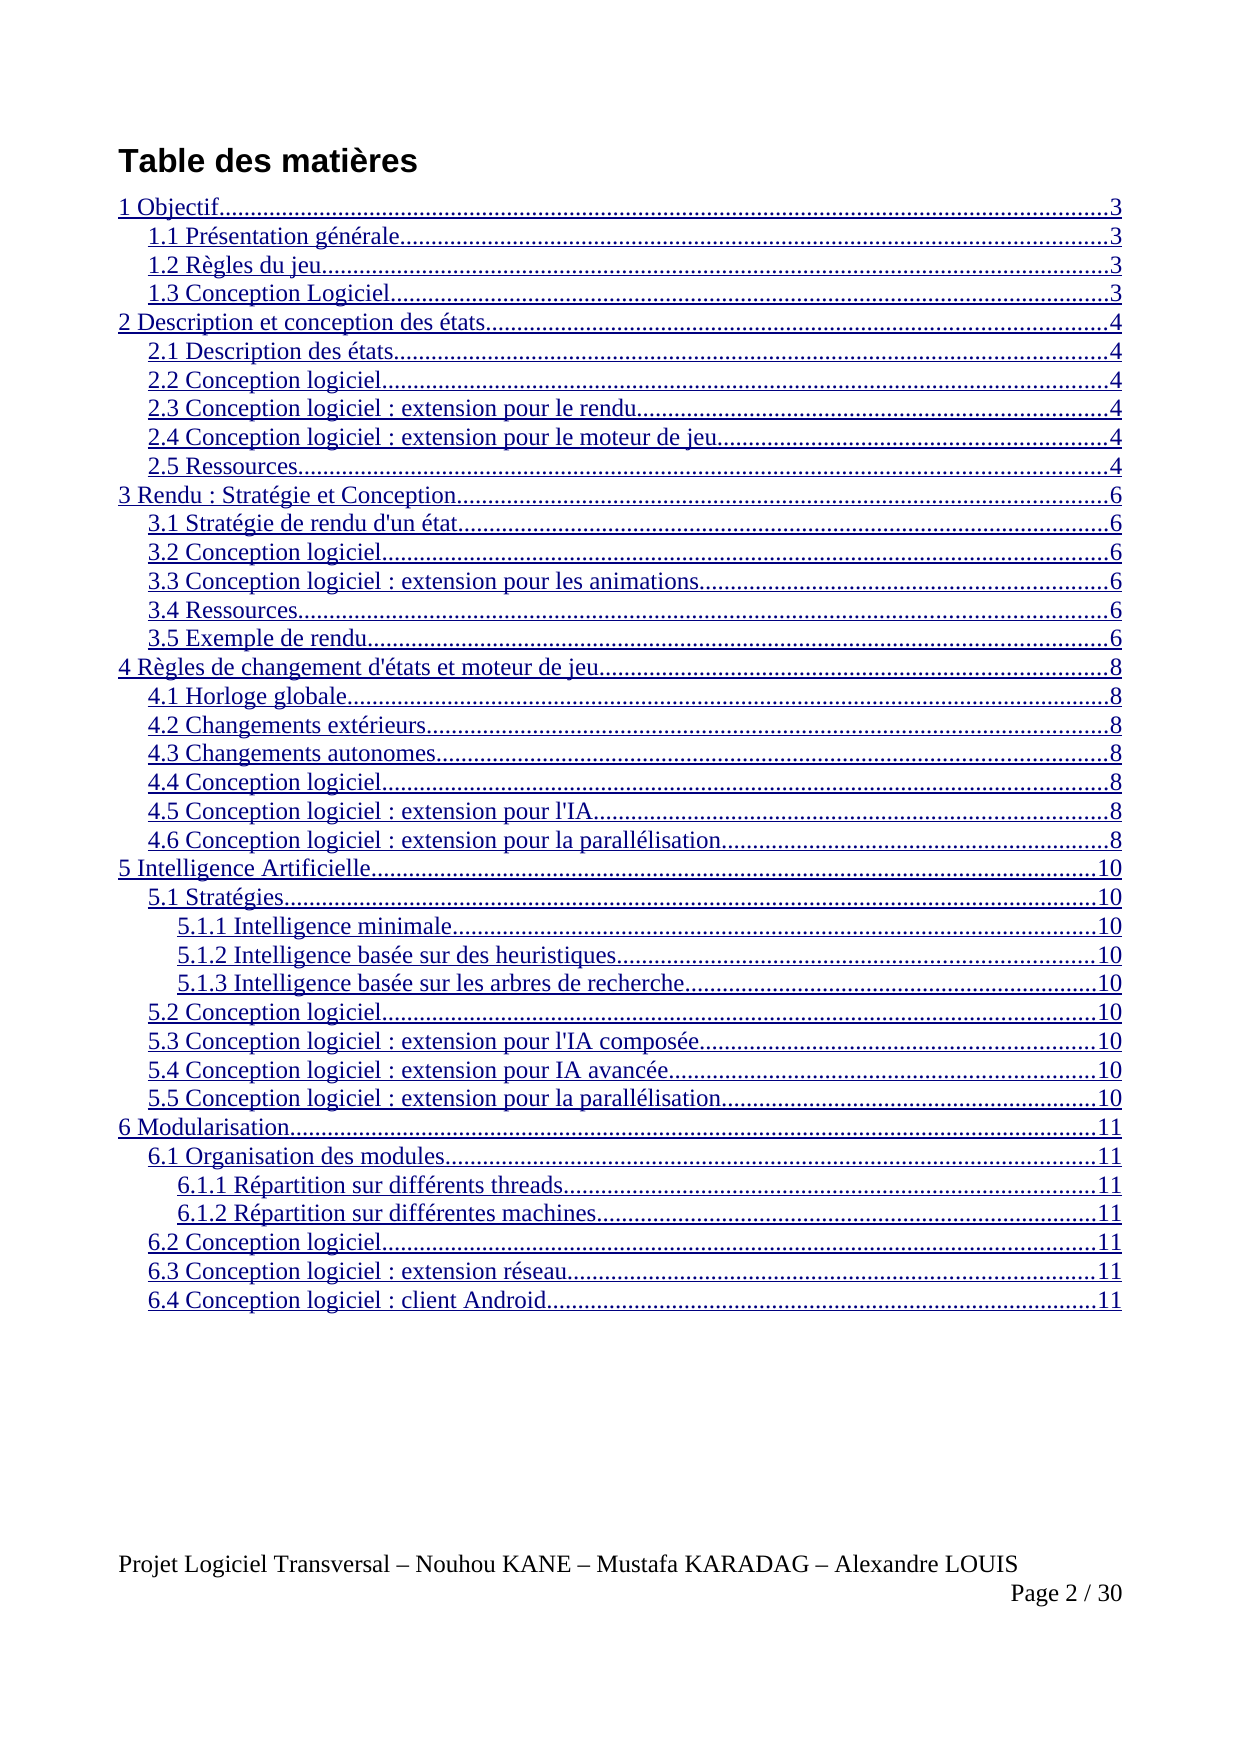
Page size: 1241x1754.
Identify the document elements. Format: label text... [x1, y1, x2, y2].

text 2.4 Conception logiciel : extension pour le moteur de jeu 4 [148, 422, 1122, 447]
text 5.2 Conception logiciel 10 [148, 997, 1122, 1022]
text 4.5 Conception logiciel : extension pour l'IA 8 [148, 796, 1122, 821]
text 4.3 Changements autonomes 8 [148, 738, 1122, 763]
text 6.1 Organisation des modules 11 [148, 1141, 1122, 1166]
text 3.1 Stratégie de rendu d'un état 6 [148, 508, 1122, 533]
text 4.4 Conception logiciel 8 [148, 767, 1122, 792]
text 5.3 Conception logiciel : extension pour l'IA composée 10 [148, 1026, 1122, 1051]
text 1.1 Présentation générale 3 [148, 221, 1122, 246]
text 3.4 Ressources 6 [148, 595, 1122, 620]
text 5.4 Conception logiciel : extension pour IA avancée 10 [148, 1055, 1122, 1080]
text 3.5 Exemple de rendu 6 [148, 623, 1122, 648]
text 2 Description et conception des états 4 [118, 307, 1122, 332]
text 3.2 Conception logiciel 6 [148, 537, 1122, 562]
text 2.3 Conception logiciel : extension pour le rendu 4 [148, 393, 1122, 418]
text 5.1.2 Intelligence basée sur des heuristiques 10 [177, 940, 1122, 965]
text 6.1.2 Répartition sur différentes machines 11 [177, 1198, 1122, 1223]
text 4 Règles de changement d'états et moteur de jeu 8 [118, 652, 1122, 677]
text 5.1 Stratégies 10 [148, 882, 1122, 907]
text 6.1.1 Répartition sur différents threads 11 [177, 1170, 1122, 1195]
text 5 Intelligence Artificielle 10 [118, 853, 1122, 878]
text 4.6 Conception logiciel : extension pour la parallélisation 8 [148, 825, 1122, 850]
text 2.2 Conception logiciel 4 [148, 365, 1122, 390]
text 5.1.3 Intelligence basée sur les arbres de recherche 10 [177, 968, 1122, 993]
text Table des matières [118, 141, 1122, 180]
text 4.2 Changements extérieurs 8 [148, 710, 1122, 735]
text 6.4 Conception logiciel : client Android 11 [148, 1285, 1122, 1310]
text 6 Modularisation 11 [118, 1112, 1122, 1137]
text 1.2 Règles du jeu 3 [148, 250, 1122, 275]
text 6.2 Conception logiciel 11 [148, 1227, 1122, 1252]
text 2.1 Description des états 4 [148, 336, 1122, 361]
text 5.5 Conception logiciel : extension pour la parallélisation 10 [148, 1083, 1122, 1108]
text 3 Rendu : Stratégie et Conception 6 [118, 480, 1122, 505]
text 3.3 Conception logiciel : extension pour les animations 6 [148, 566, 1122, 591]
text 4.1 Horloge globale 8 [148, 681, 1122, 706]
text 5.1.1 Intelligence minimale 10 [177, 911, 1122, 936]
text 1 Objectif 3 [118, 192, 1122, 217]
text 6.3 Conception logiciel : extension réseau 11 [148, 1256, 1122, 1281]
text 1.3 Conception Logiciel 3 [148, 278, 1122, 303]
text 2.5 Ressources 4 [148, 451, 1122, 476]
